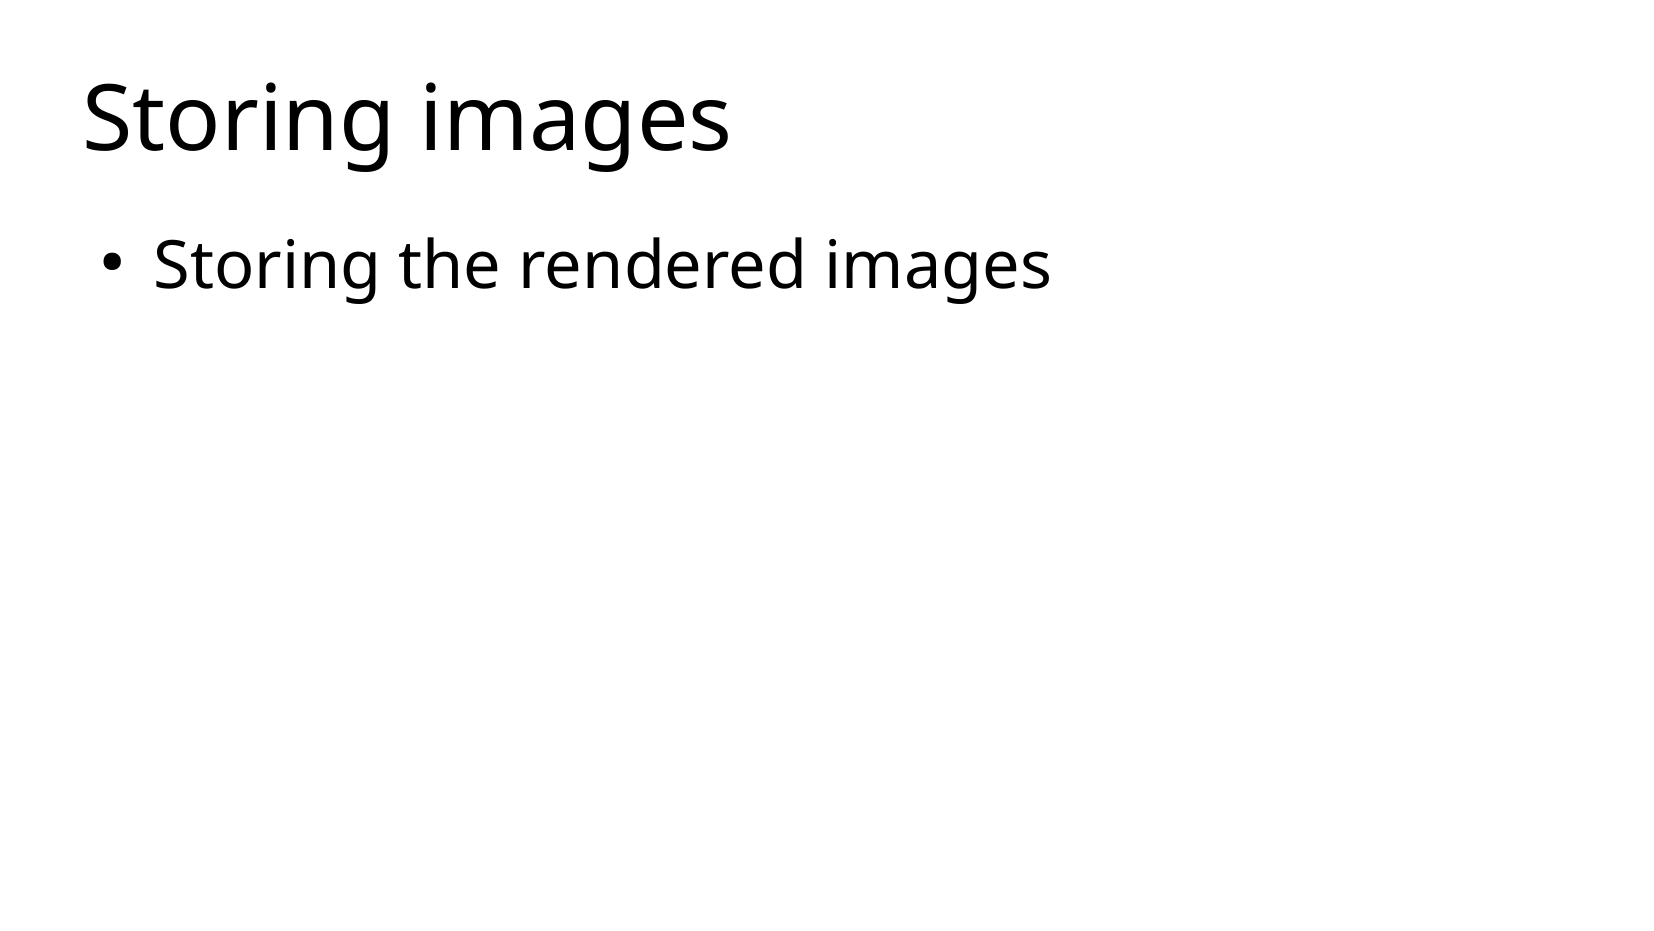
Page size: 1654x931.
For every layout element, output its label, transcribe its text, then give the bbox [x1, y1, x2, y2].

title Storing images [82, 37, 1571, 193]
list Storing the rendered images [82, 217, 1571, 758]
